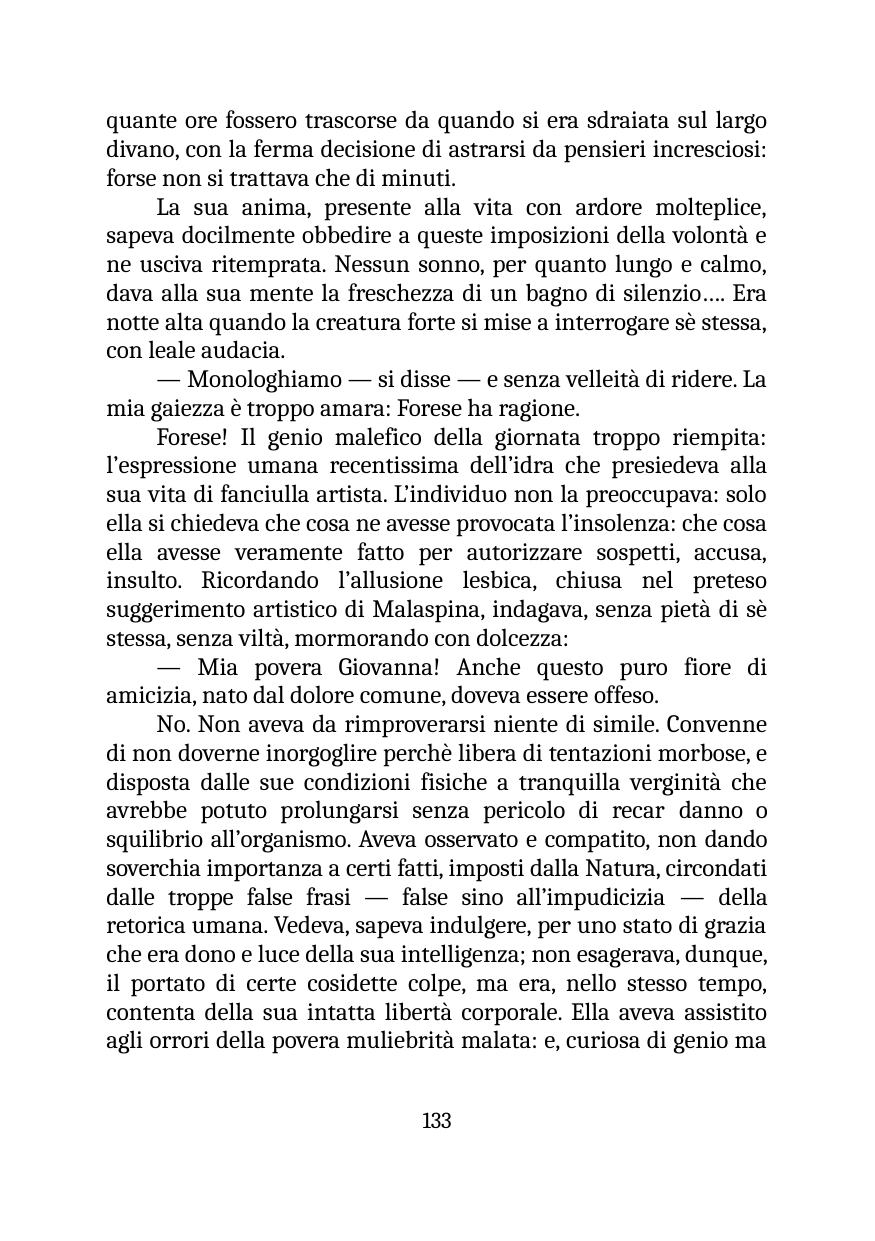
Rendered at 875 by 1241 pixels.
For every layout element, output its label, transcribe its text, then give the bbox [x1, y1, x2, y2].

text — Mia povera Giovanna! Anche questo puro fiore di amicizia, nato dal dolore comune, doveva essere offeso. [106, 652, 768, 710]
text quante ore fossero trascorse da quando si era sdraiata sul largo divano, con la ferma decisione di astrarsi da pensieri incresciosi: forse non si trattava che di minuti. [106, 106, 768, 192]
text No. Non aveva da rimproverarsi niente di simile. Convenne di non doverne inorgoglire perchè libera di tentazioni morbose, e disposta dalle sue condizioni fisiche a tranquilla verginità che avrebbe potuto prolungarsi senza pericolo di recar danno o squilibrio all’organismo. Aveva osservato e compatito, non dando soverchia importanza a certi fatti, imposti dalla Natura, circondati dalle troppe false frasi — false sino all’impudicizia — della retorica umana. Vedeva, sapeva indulgere, per uno stato di grazia che era dono e luce della sua intelligenza; non esagerava, dunque, il portato di certe cosidette colpe, ma era, nello stesso tempo, contenta della sua intatta libertà corporale. Ella aveva assistito agli orrori della povera muliebrità malata: e, curiosa di genio ma [106, 710, 768, 1055]
text La sua anima, presente alla vita con ardore molteplice, sapeva docilmente obbedire a queste imposizioni della volontà e ne usciva ritemprata. Nessun sonno, per quanto lungo e calmo, dava alla sua mente la freschezza di un bagno di silenzio…. Era notte alta quando la creatura forte si mise a interrogare sè stessa, con leale audacia. [106, 192, 768, 365]
text Forese! Il genio malefico della giornata troppo riempita: l’espressione umana recentissima dell’idra che presiedeva alla sua vita di fanciulla artista. L’individuo non la preoccupava: solo ella si chiedeva che cosa ne avesse provocata l’insolenza: che cosa ella avesse veramente fatto per autorizzare sospetti, accusa, insulto. Ricordando l’allusione lesbica, chiusa nel preteso suggerimento artistico di Malaspina, indagava, senza pietà di sè stessa, senza viltà, mormorando con dolcezza: [106, 422, 768, 652]
text — Monologhiamo — si disse — e senza velleità di ridere. La mia gaiezza è troppo amara: Forese ha ragione. [106, 365, 768, 422]
